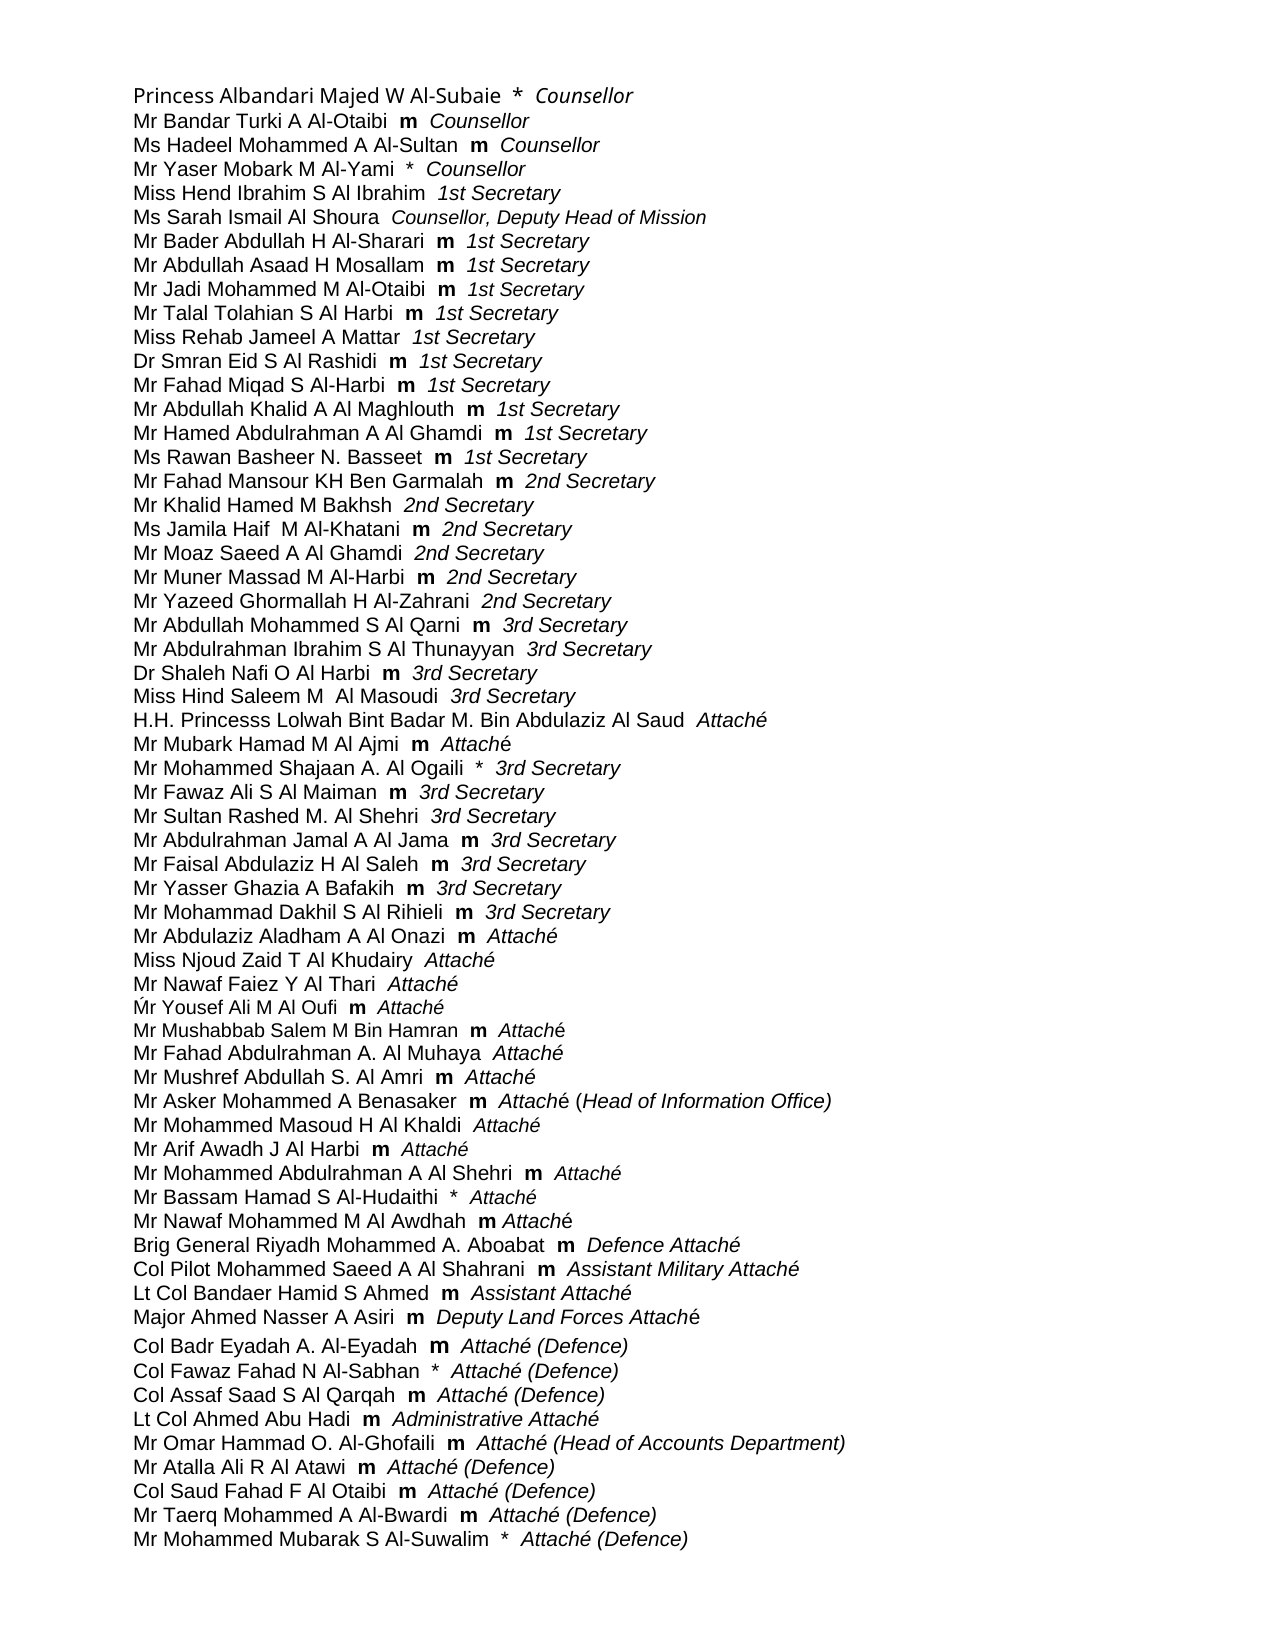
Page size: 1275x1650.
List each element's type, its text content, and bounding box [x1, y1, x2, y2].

text Dr Smran Eid S Al Rashidi m 1st Secretary [133, 349, 1181, 373]
text Ḿr Yousef Ali M Al Oufi m Attaché [133, 996, 1181, 1018]
text Mr Mubark Hamad M Al Ajmi m Attaché [133, 732, 1181, 756]
text Mr Fahad Miqad S Al-Harbi m 1st Secretary [133, 373, 1181, 397]
text Mr Muner Massad M Al-Harbi m 2nd Secretary [133, 564, 1181, 588]
text Col Badr Eyadah A. Al-Eyadah m Attaché (Defence) [133, 1329, 1181, 1359]
text Mr Omar Hammad O. Al-Ghofaili m Attaché (Head of Accounts Department) [133, 1431, 1181, 1455]
text Col Fawaz Fahad N Al-Sabhan * Attaché (Defence) [133, 1359, 1181, 1383]
text Brig General Riyadh Mohammed A. Aboabat m Defence Attaché [133, 1233, 1181, 1257]
text Mr Mushabbab Salem M Bin Hamran m Attaché [133, 1018, 1181, 1041]
text Mr Faisal Abdulaziz H Al Saleh m 3rd Secretary [133, 852, 1181, 876]
text Dr Shaleh Nafi O Al Harbi m 3rd Secretary [133, 660, 1181, 684]
text Mr Bandar Turki A Al-Otaibi m Counsellor [133, 109, 1181, 133]
text Mr Arif Awadh J Al Harbi m Attaché [133, 1137, 1181, 1161]
text Ms Sarah Ismail Al Shoura Counsellor, Deputy Head of Mission [133, 205, 1181, 229]
text Mr Mohammed Masoud H Al Khaldi Attaché [133, 1113, 1181, 1137]
text Col Pilot Mohammed Saeed A Al Shahrani m Assistant Military Attaché [133, 1257, 1181, 1281]
text Mr Abdullah Khalid A Al Maghlouth m 1st Secretary [133, 397, 1181, 421]
text Miss Njoud Zaid T Al Khudairy Attaché Mr Nawaf Faiez Y Al Thari Attaché [133, 948, 1181, 996]
text Miss Rehab Jameel A Mattar 1st Secretary [133, 325, 1181, 349]
text Mr Nawaf Mohammed M Al Awdhah m Attaché [133, 1209, 1181, 1233]
text Mr Mohammed Mubarak S Al-Suwalim * Attaché (Defence) [133, 1527, 1181, 1551]
text Mr Hamed Abdulrahman A Al Ghamdi m 1st Secretary [133, 421, 1181, 445]
text Mr Abdulrahman Ibrahim S Al Thunayyan 3rd Secretary [133, 636, 1181, 660]
text Mr Yazeed Ghormallah H Al-Zahrani 2nd Secretary [133, 588, 1181, 612]
text Mr Talal Tolahian S Al Harbi m 1st Secretary [133, 301, 1181, 325]
text Ms Rawan Basheer N. Basseet m 1st Secretary [133, 445, 1181, 469]
text Mr Khalid Hamed M Bakhsh 2nd Secretary [133, 493, 1181, 517]
text Col Assaf Saad S Al Qarqah m Attaché (Defence) Lt Col Ahmed Abu Hadi m Administrative Attaché [133, 1383, 1181, 1431]
text H.H. Princesss Lolwah Bint Badar M. Bin Abdulaziz Al Saud Attaché [133, 708, 1181, 732]
text Princess Albandari Majed W Al-Subaie * Counsellor [133, 81, 1181, 109]
text Col Saud Fahad F Al Otaibi m Attaché (Defence) [133, 1479, 1181, 1503]
text Mr Taerq Mohammed A Al-Bwardi m Attaché (Defence) [133, 1503, 1181, 1527]
text Mr Mohammed Abdulrahman A Al Shehri m Attaché [133, 1161, 1181, 1185]
text Mr Yasser Ghazia A Bafakih m 3rd Secretary [133, 876, 1181, 900]
text Mr Moaz Saeed A Al Ghamdi 2nd Secretary [133, 541, 1181, 564]
text Mr Bassam Hamad S Al-Hudaithi * Attaché [133, 1185, 1181, 1209]
text Miss Hind Saleem M Al Masoudi 3rd Secretary [133, 684, 1181, 708]
text Lt Col Bandaer Hamid S Ahmed m Assistant Attaché [133, 1281, 1181, 1305]
text Mr Bader Abdullah H Al-Sharari m 1st Secretary [133, 229, 1181, 253]
text Mr Fahad Abdulrahman A. Al Muhaya Attaché Mr Mushref Abdullah S. Al Amri m Attaché [133, 1041, 1181, 1089]
text Mr Atalla Ali R Al Atawi m Attaché (Defence) [133, 1455, 1181, 1479]
text Ms Jamila Haif M Al-Khatani m 2nd Secretary [133, 517, 1181, 541]
text Major Ahmed Nasser A Asiri m Deputy Land Forces Attaché [133, 1305, 1181, 1329]
text Mr Abdullah Asaad H Mosallam m 1st Secretary [133, 253, 1181, 277]
text Mr Sultan Rashed M. Al Shehri 3rd Secretary [133, 804, 1181, 828]
text Mr Yaser Mobark M Al-Yami * Counsellor Miss Hend Ibrahim S Al Ibrahim 1st Secretary [133, 157, 1181, 205]
text Mr Asker Mohammed A Benasaker m Attaché (Head of Information Office) [133, 1089, 1181, 1113]
text Mr Jadi Mohammed M Al-Otaibi m 1st Secretary [133, 277, 1181, 301]
text Ms Hadeel Mohammed A Al-Sultan m Counsellor [133, 133, 1181, 157]
text Mr Mohammed Shajaan A. Al Ogaili * 3rd Secretary [133, 756, 1181, 780]
text Mr Abdullah Mohammed S Al Qarni m 3rd Secretary [133, 612, 1181, 636]
text Mr Fawaz Ali S Al Maiman m 3rd Secretary [133, 780, 1181, 804]
text Mr Abdulrahman Jamal A Al Jama m 3rd Secretary [133, 828, 1181, 852]
text Mr Mohammad Dakhil S Al Rihieli m 3rd Secretary [133, 900, 1181, 924]
text Mr Abdulaziz Aladham A Al Onazi m Attaché [133, 924, 1181, 948]
text Mr Fahad Mansour KH Ben Garmalah m 2nd Secretary [133, 469, 1181, 493]
